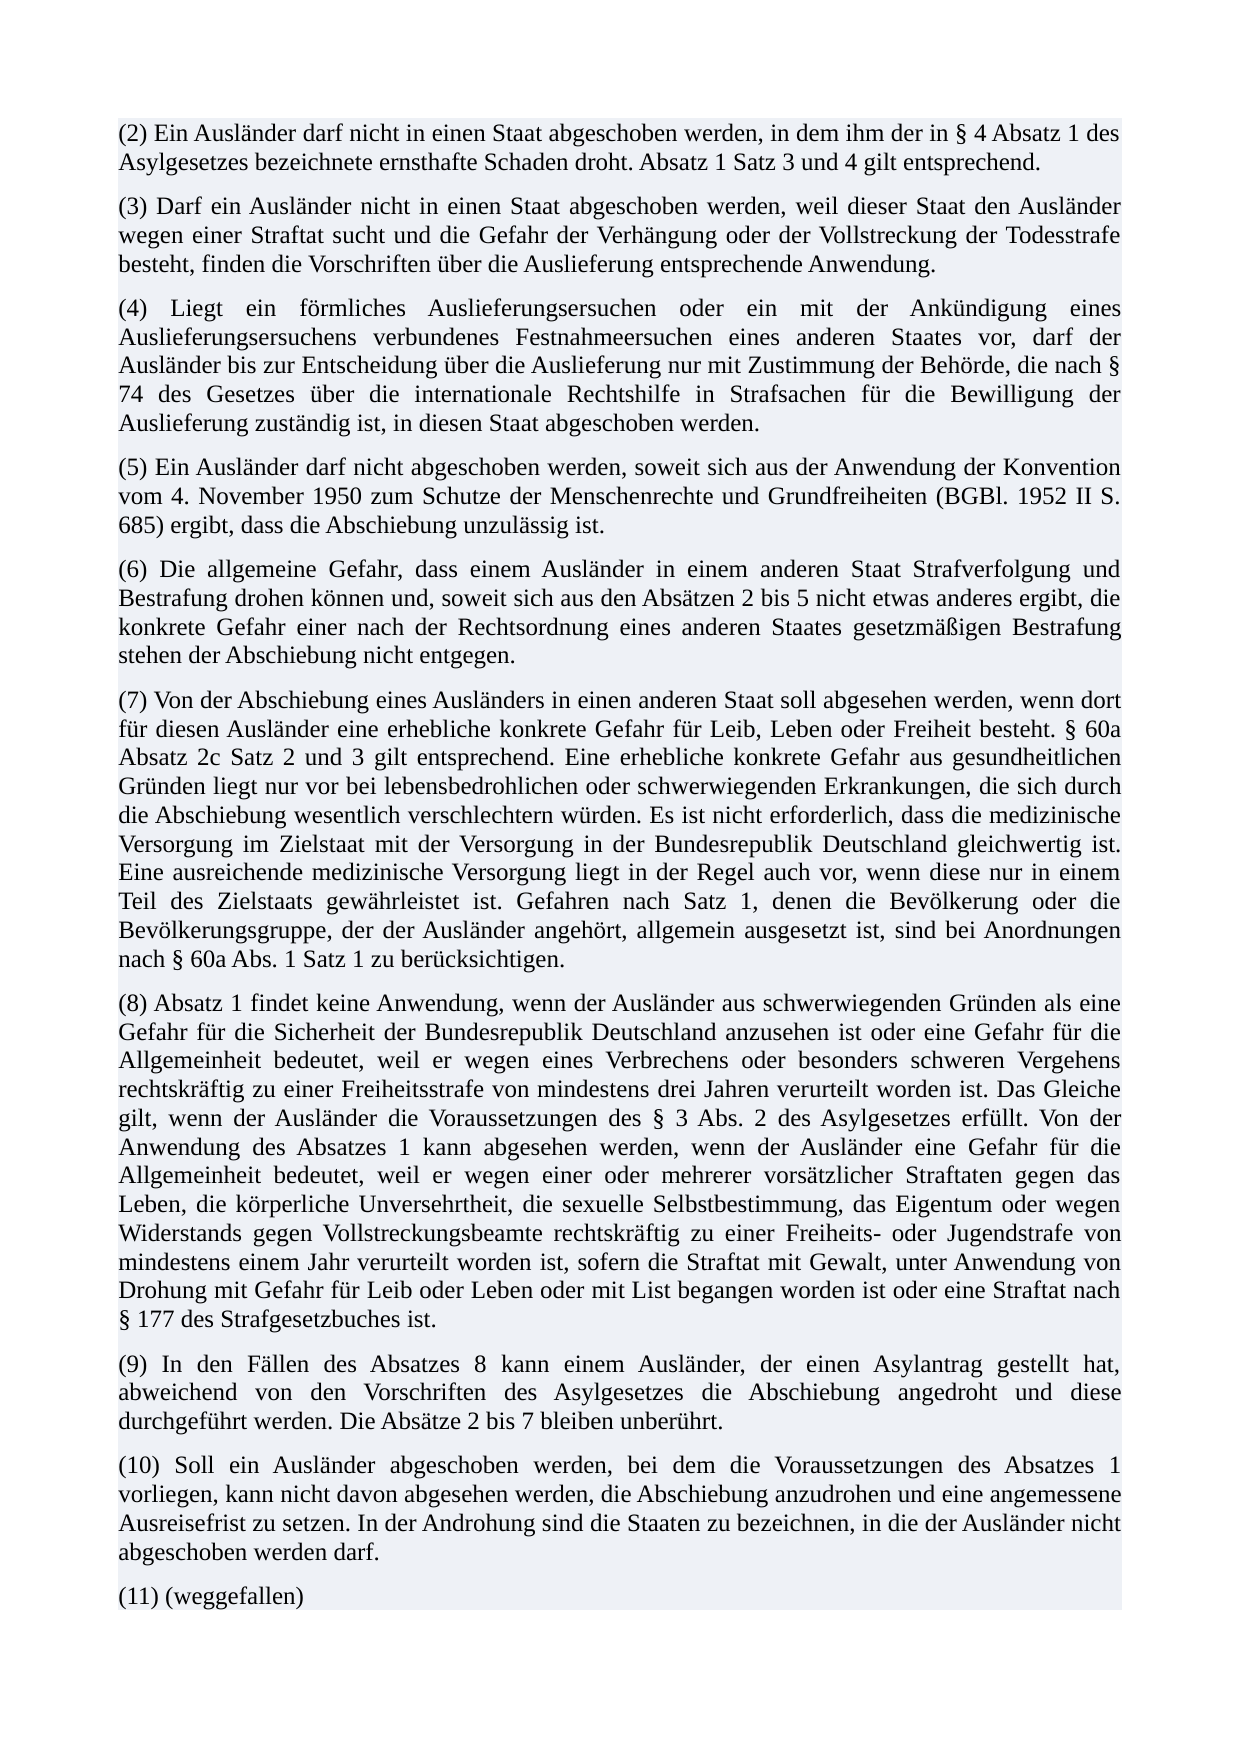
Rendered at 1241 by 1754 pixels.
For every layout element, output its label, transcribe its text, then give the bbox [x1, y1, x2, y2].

text (5) Ein Ausländer darf nicht abgeschoben werden, soweit sich aus der Anwendung der Konvention vom 4. November 1950 zum Schutze der Menschenrechte und Grundfreiheiten (BGBl. 1952 II S. 685) ergibt, dass die Abschiebung unzulässig ist. [118, 452, 1122, 539]
text (6) Die allgemeine Gefahr, dass einem Ausländer in einem anderen Staat Strafverfolgung und Bestrafung drohen können und, soweit sich aus den Absätzen 2 bis 5 nicht etwas anderes ergibt, die konkrete Gefahr einer nach der Rechtsordnung eines anderen Staates gesetzmäßigen Bestrafung stehen der Abschiebung nicht entgegen. [118, 554, 1122, 669]
text (10) Soll ein Ausländer abgeschoben werden, bei dem die Voraussetzungen des Absatzes 1 vorliegen, kann nicht davon abgesehen werden, die Abschiebung anzudrohen und eine angemessene Ausreisefrist zu setzen. In der Androhung sind die Staaten zu bezeichnen, in die der Ausländer nicht abgeschoben werden darf. [118, 1451, 1122, 1566]
text (8) Absatz 1 findet keine Anwendung, wenn der Ausländer aus schwerwiegenden Gründen als eine Gefahr für die Sicherheit der Bundesrepublik Deutschland anzusehen ist oder eine Gefahr für die Allgemeinheit bedeutet, weil er wegen eines Verbrechens oder besonders schweren Vergehens rechtskräftig zu einer Freiheitsstrafe von mindestens drei Jahren verurteilt worden ist. Das Gleiche gilt, wenn der Ausländer die Voraussetzungen des § 3 Abs. 2 des Asylgesetzes erfüllt. Von der Anwendung des Absatzes 1 kann abgesehen werden, wenn der Ausländer eine Gefahr für die Allgemeinheit bedeutet, weil er wegen einer oder mehrerer vorsätzlicher Straftaten gegen das Leben, die körperliche Unversehrtheit, die sexuelle Selbstbestimmung, das Eigentum oder wegen Widerstands gegen Vollstreckungsbeamte rechtskräftig zu einer Freiheits- oder Jugendstrafe von mindestens einem Jahr verurteilt worden ist, sofern die Straftat mit Gewalt, unter Anwendung von Drohung mit Gefahr für Leib oder Leben oder mit List begangen worden ist oder eine Straftat nach § 177 des Strafgesetzbuches ist. [118, 988, 1122, 1333]
text (11) (weggefallen) [118, 1581, 1122, 1610]
text (9) In den Fällen des Absatzes 8 kann einem Ausländer, der einen Asylantrag gestellt hat, abweichend von den Vorschriften des Asylgesetzes die Abschiebung angedroht und diese durchgeführt werden. Die Absätze 2 bis 7 bleiben unberührt. [118, 1349, 1122, 1435]
text (4) Liegt ein förmliches Auslieferungsersuchen oder ein mit der Ankündigung eines Auslieferungsersuchens verbundenes Festnahmeersuchen eines anderen Staates vor, darf der Ausländer bis zur Entscheidung über die Auslieferung nur mit Zustimmung der Behörde, die nach § 74 des Gesetzes über die internationale Rechtshilfe in Strafsachen für die Bewilligung der Auslieferung zuständig ist, in diesen Staat abgeschoben werden. [118, 293, 1122, 437]
text (7) Von der Abschiebung eines Ausländers in einen anderen Staat soll abgesehen werden, wenn dort für diesen Ausländer eine erhebliche konkrete Gefahr für Leib, Leben oder Freiheit besteht. § 60a Absatz 2c Satz 2 und 3 gilt entsprechend. Eine erhebliche konkrete Gefahr aus gesundheitlichen Gründen liegt nur vor bei lebensbedrohlichen oder schwerwiegenden Erkrankungen, die sich durch die Abschiebung wesentlich verschlechtern würden. Es ist nicht erforderlich, dass die medizinische Versorgung im Zielstaat mit der Versorgung in der Bundesrepublik Deutschland gleichwertig ist. Eine ausreichende medizinische Versorgung liegt in der Regel auch vor, wenn diese nur in einem Teil des Zielstaats gewährleistet ist. Gefahren nach Satz 1, denen die Bevölkerung oder die Bevölkerungsgruppe, der der Ausländer angehört, allgemein ausgesetzt ist, sind bei Anordnungen nach § 60a Abs. 1 Satz 1 zu berücksichtigen. [118, 685, 1122, 972]
text (3) Darf ein Ausländer nicht in einen Staat abgeschoben werden, weil dieser Staat den Ausländer wegen einer Straftat sucht und die Gefahr der Verhängung oder der Vollstreckung der Todesstrafe besteht, finden die Vorschriften über die Auslieferung entsprechende Anwendung. [118, 191, 1122, 277]
text (2) Ein Ausländer darf nicht in einen Staat abgeschoben werden, in dem ihm der in § 4 Absatz 1 des Asylgesetzes bezeichnete ernsthafte Schaden droht. Absatz 1 Satz 3 und 4 gilt entsprechend. [118, 118, 1122, 176]
